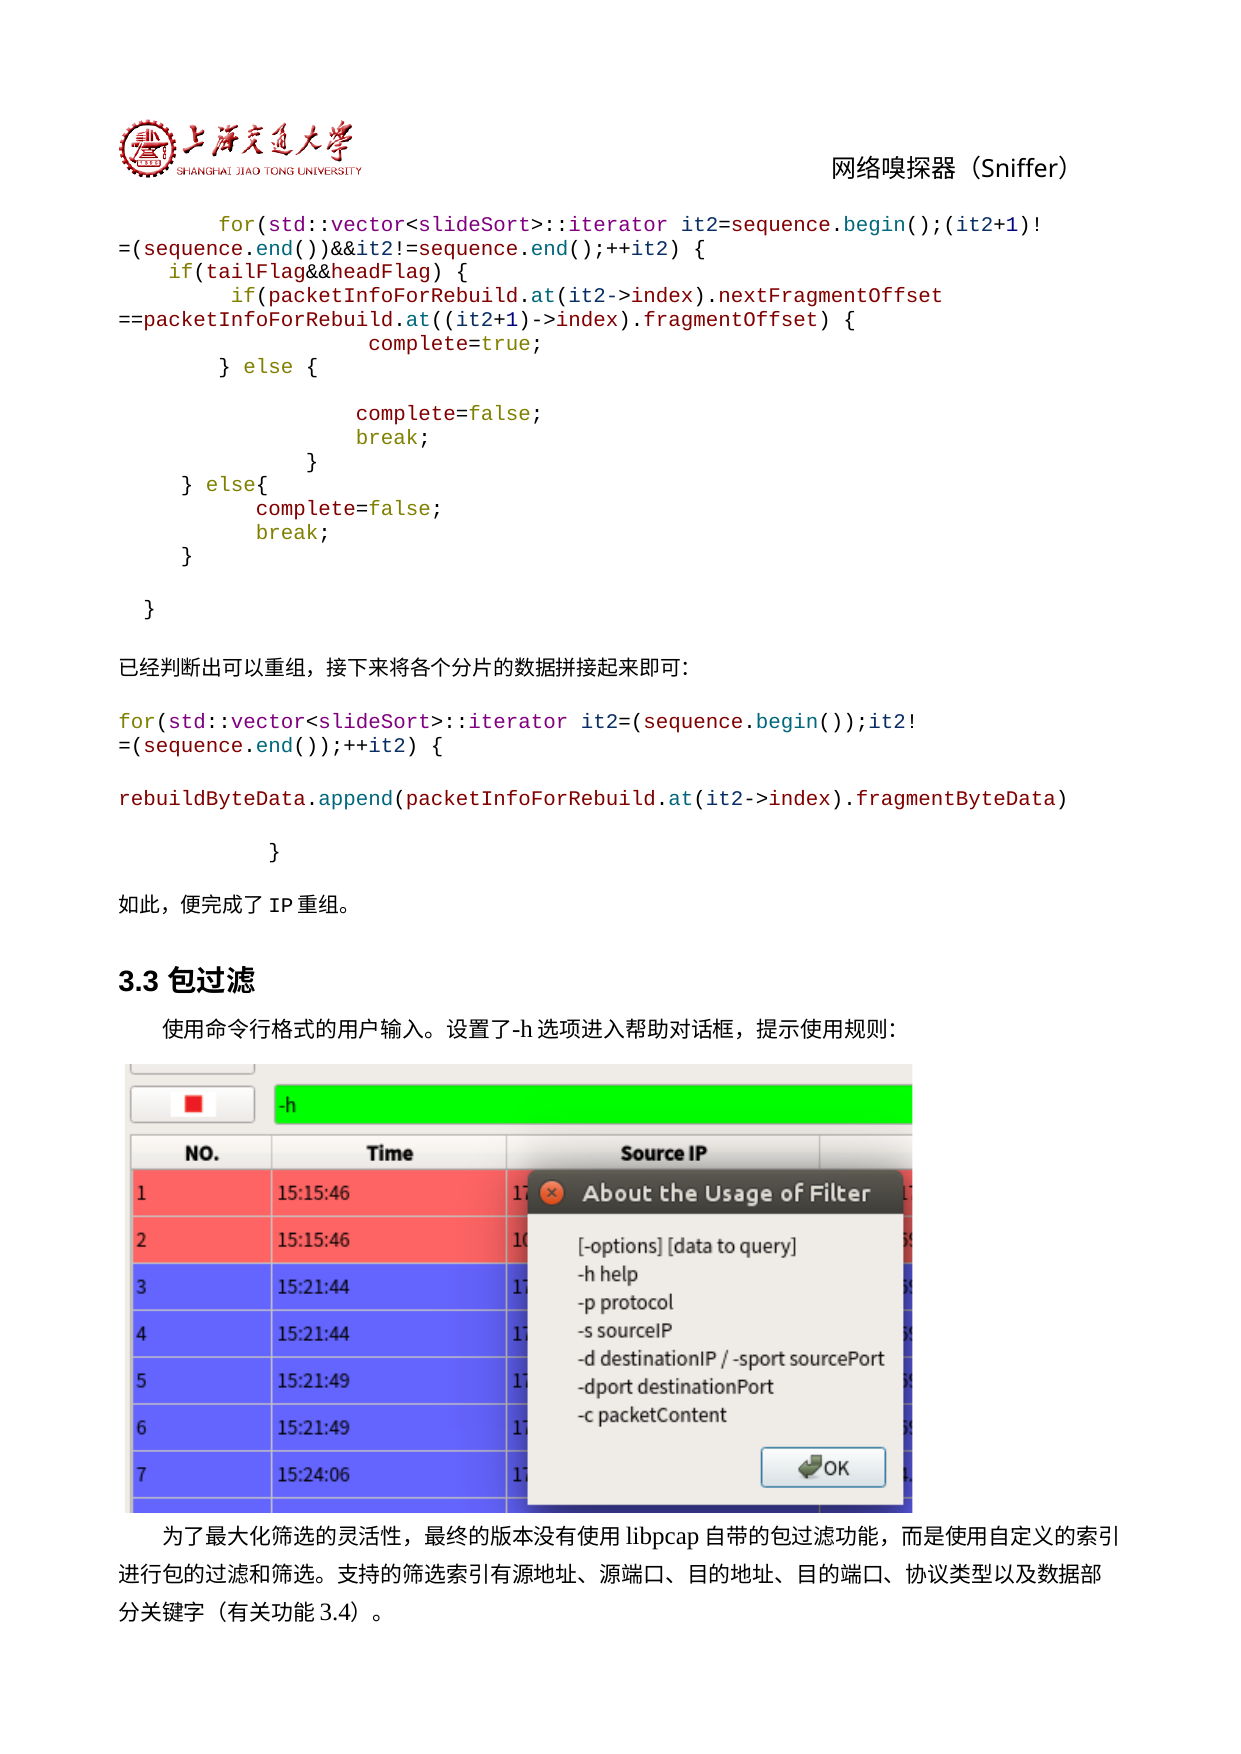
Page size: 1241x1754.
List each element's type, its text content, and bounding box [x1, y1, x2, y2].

text rebuildByteData.append(packetInfoForRebuild.at(it2->index).fragmentByteData) [118, 788, 1122, 812]
text break; [118, 427, 1122, 451]
text complete=false; [118, 403, 1122, 427]
text 如此，便完成了IP重组。 [118, 888, 1122, 919]
text } [118, 545, 1122, 569]
text if(tailFlag&&headFlag) { [118, 262, 1122, 285]
text 已经判断出可以重组，接下来将各个分片的数据拼接起来即可： [118, 652, 1122, 682]
text 为了最大化筛选的灵活性，最终的版本没有使用libpcap自带的包过滤功能，而是使用自定义的索引进行包的过滤和筛选。支持的筛选索引有源地址、源端口、目的地址、目的端口、协议类型以及数据部分关键字（有关功能3.4）。 [118, 1513, 1122, 1627]
text for(std::vector<slideSort>::iterator it2=(sequence.begin());it2!=(sequence.end());++it2) { [118, 711, 1122, 758]
text } [118, 841, 1122, 865]
subtitle 3.3 包过滤 [118, 957, 1122, 999]
text } [118, 451, 1122, 474]
text complete=false; [118, 498, 1122, 522]
text complete=true; [118, 332, 1122, 356]
text for(std::vector<slideSort>::iterator it2=sequence.begin();(it2+1)!=(sequence.end())&&it2!=sequence.end();++it2) { [118, 214, 1122, 262]
text } else { [118, 356, 1122, 380]
text ==packetInfoForRebuild.at((it2+1)->index).fragmentOffset) { [118, 309, 1122, 332]
text break; [118, 522, 1122, 545]
text 使用命令行格式的用户输入。设置了-h选项进入帮助对话框，提示使用规则： [118, 1012, 1122, 1044]
text if(packetInfoForRebuild.at(it2->index).nextFragmentOffset [118, 285, 1122, 309]
picture [118, 118, 362, 178]
text } else{ [118, 474, 1122, 498]
picture [124, 1064, 913, 1513]
text } [118, 598, 1122, 622]
